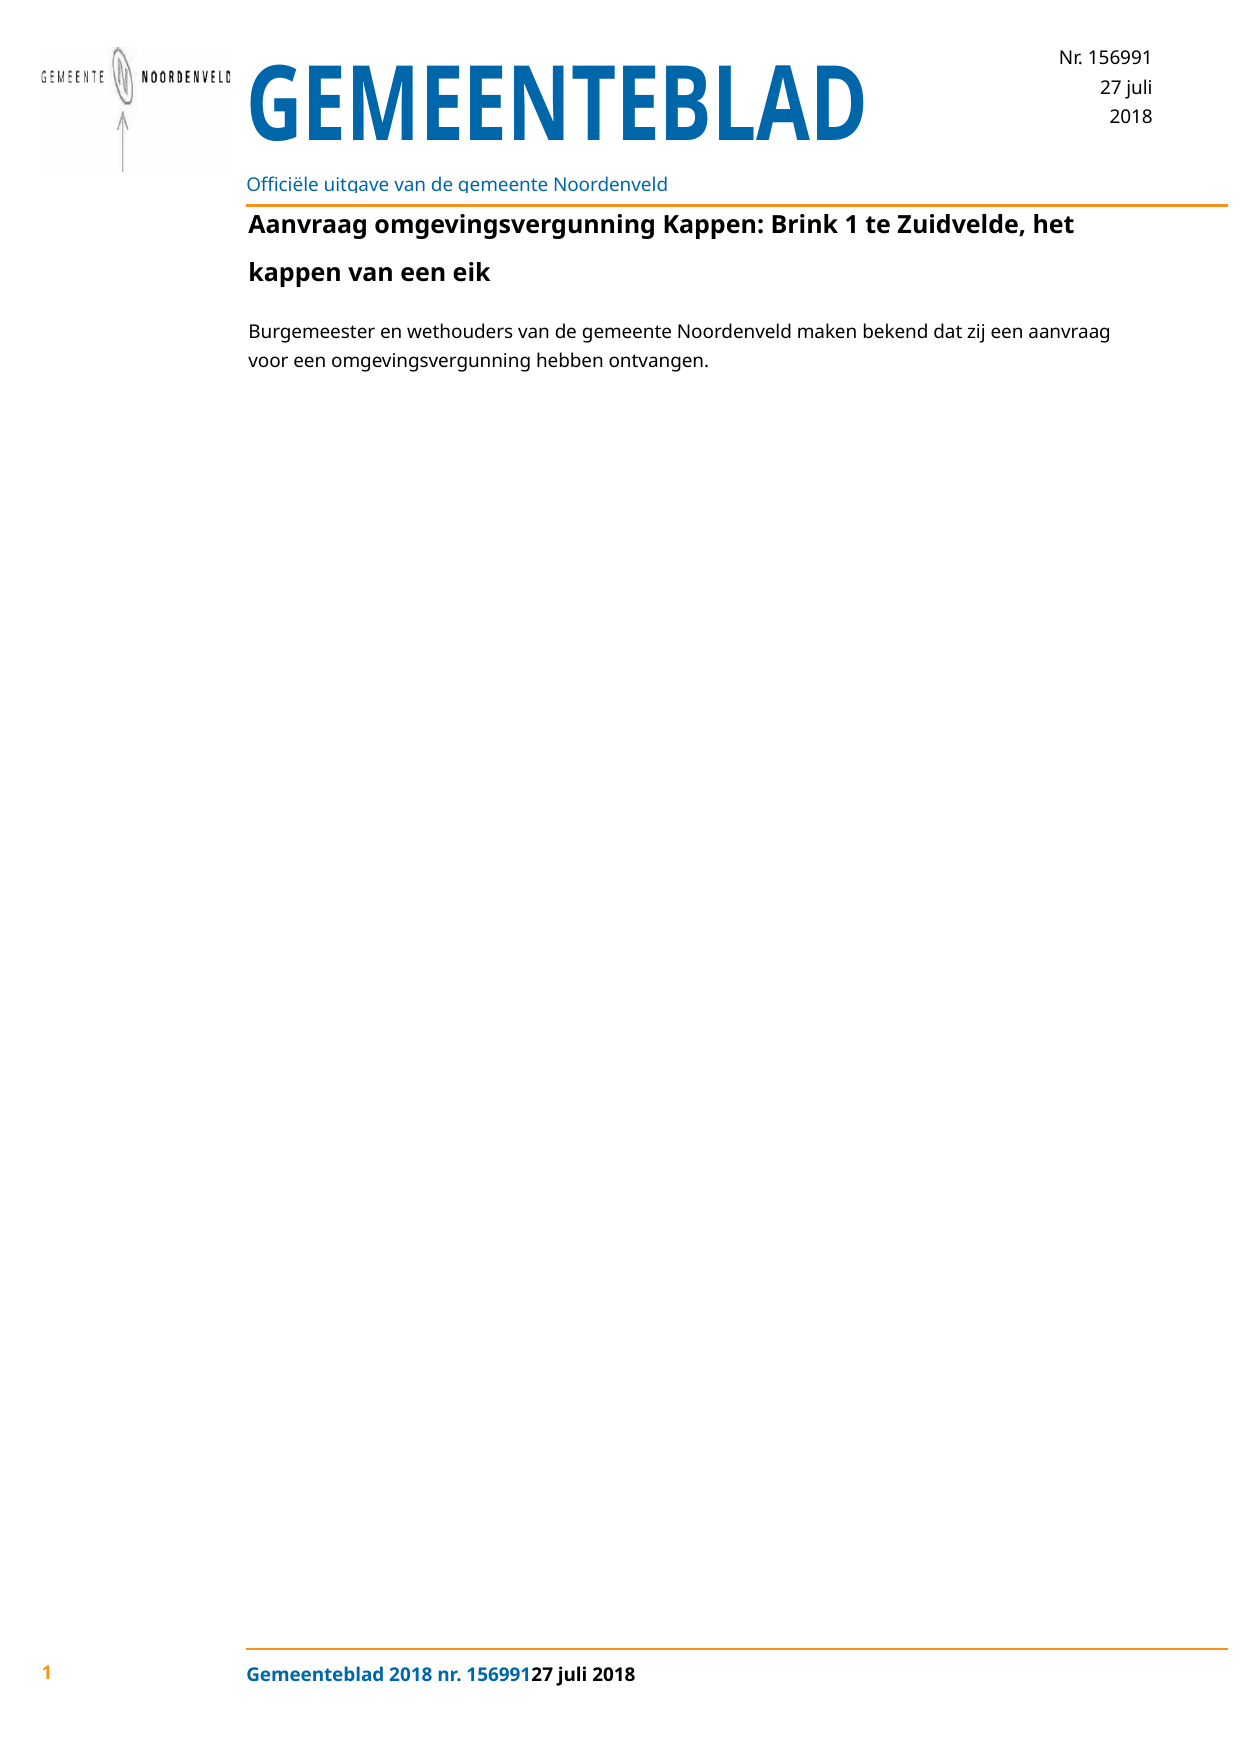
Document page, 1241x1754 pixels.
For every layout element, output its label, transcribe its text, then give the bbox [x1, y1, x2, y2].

text Aanvraag omgevingsvergunning Kappen: Brink 1 te Zuidvelde, het kappen van een eik [248, 207, 1152, 288]
text Burgemeester en wethouders van de gemeente Noordenveld maken bekend dat zij een aanvraag voor een omgevingsvergunning hebben ontvangen. [248, 318, 1152, 373]
picture [41, 47, 231, 172]
